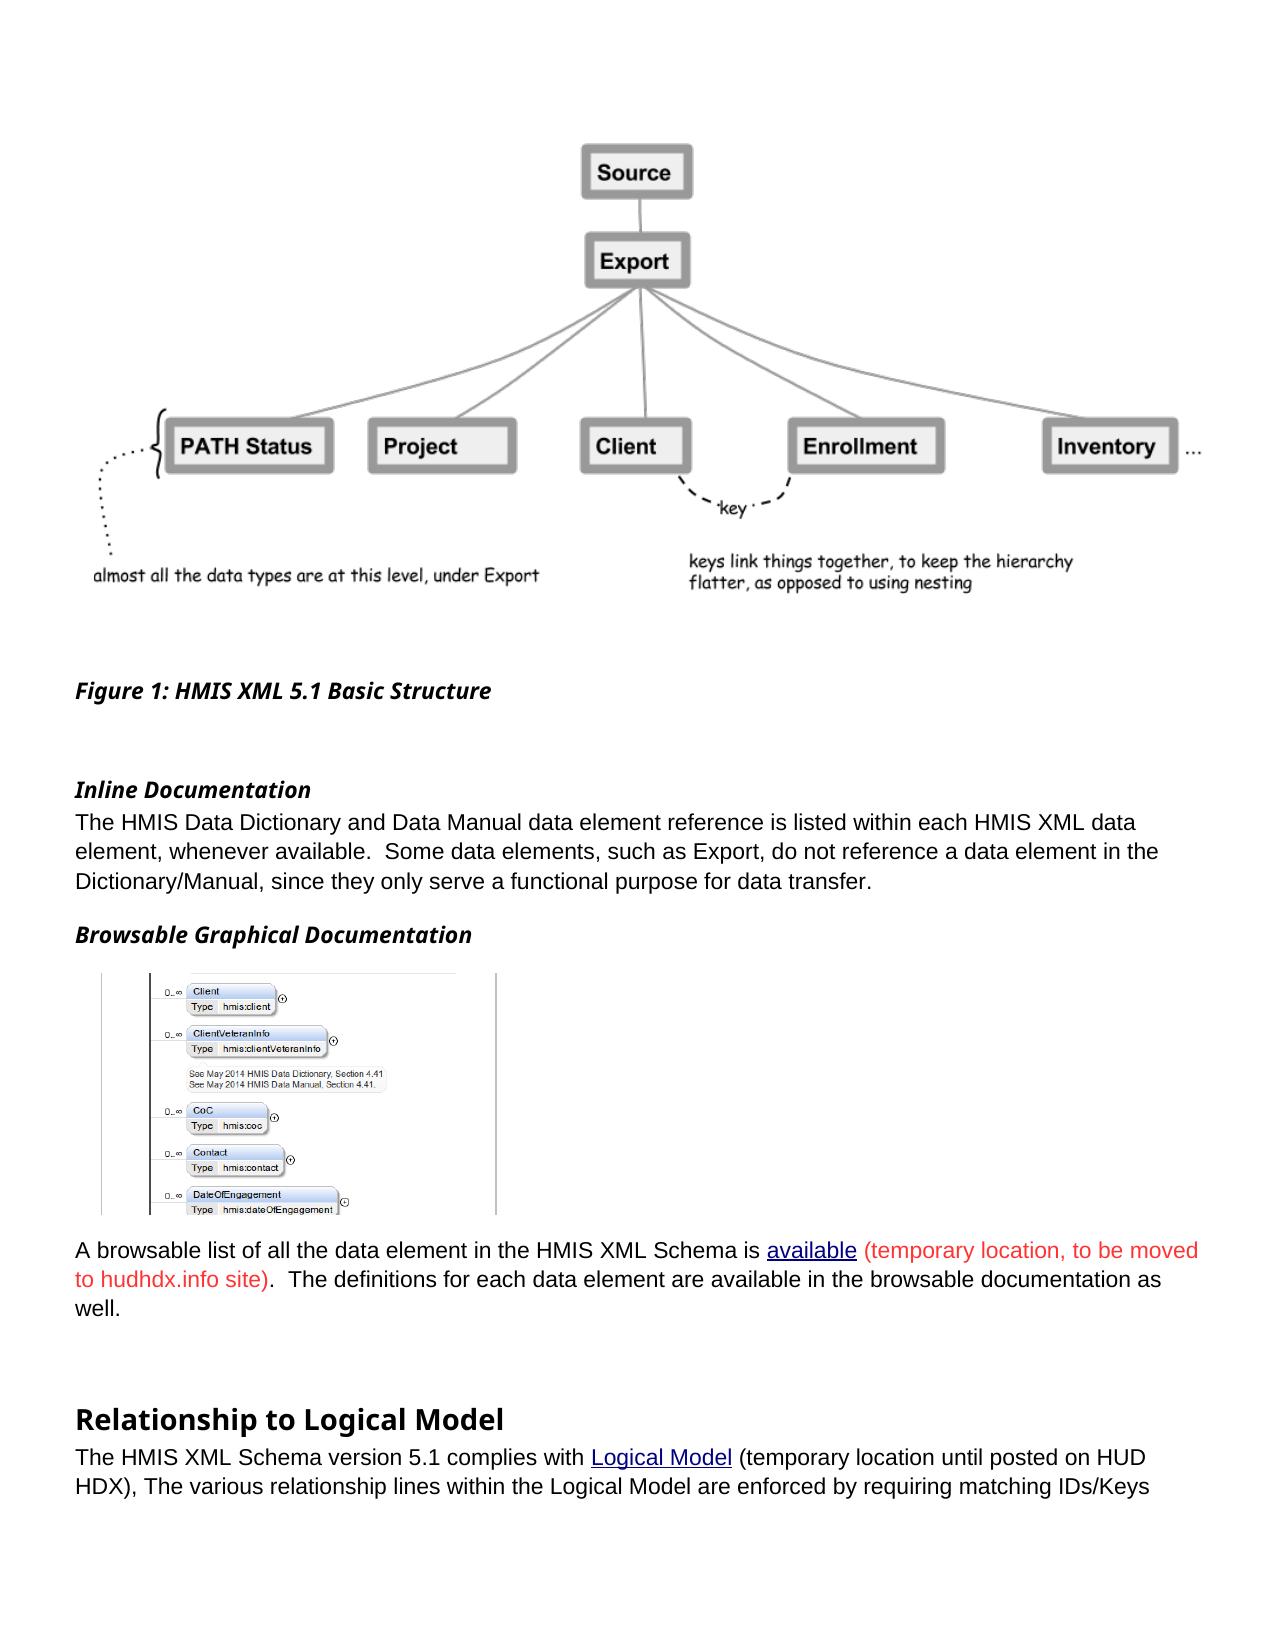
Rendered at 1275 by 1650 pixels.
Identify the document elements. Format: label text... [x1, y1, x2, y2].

picture [93, 973, 510, 1215]
text A browsable list of all the data element in the HMIS XML Schema is available (temporary location, to be moved to hudhdx.info site). The definitions for each data element are available in the browsable documentation as well. [75, 1237, 1200, 1322]
subtitle Inline Documentation [75, 774, 1200, 805]
text The HMIS Data Dictionary and Data Manual data element reference is listed within each HMIS XML data element, whenever available. Some data elements, such as Export, do not reference a data element in the Dictionary/Manual, since they only serve a functional purpose for data transfer. [75, 810, 1200, 894]
picture [93, 93, 1219, 632]
text The HMIS XML Schema version 5.1 complies with Logical Model (temporary location until posted on HUD HDX), The various relationship lines within the Logical Model are enforced by requiring matching IDs/Keys [75, 1444, 1200, 1499]
subtitle Browsable Graphical Documentation [75, 919, 1200, 950]
subtitle Figure 1: HMIS XML 5.1 Basic Structure [75, 674, 1200, 706]
subtitle Relationship to Logical Model [75, 1399, 1200, 1439]
